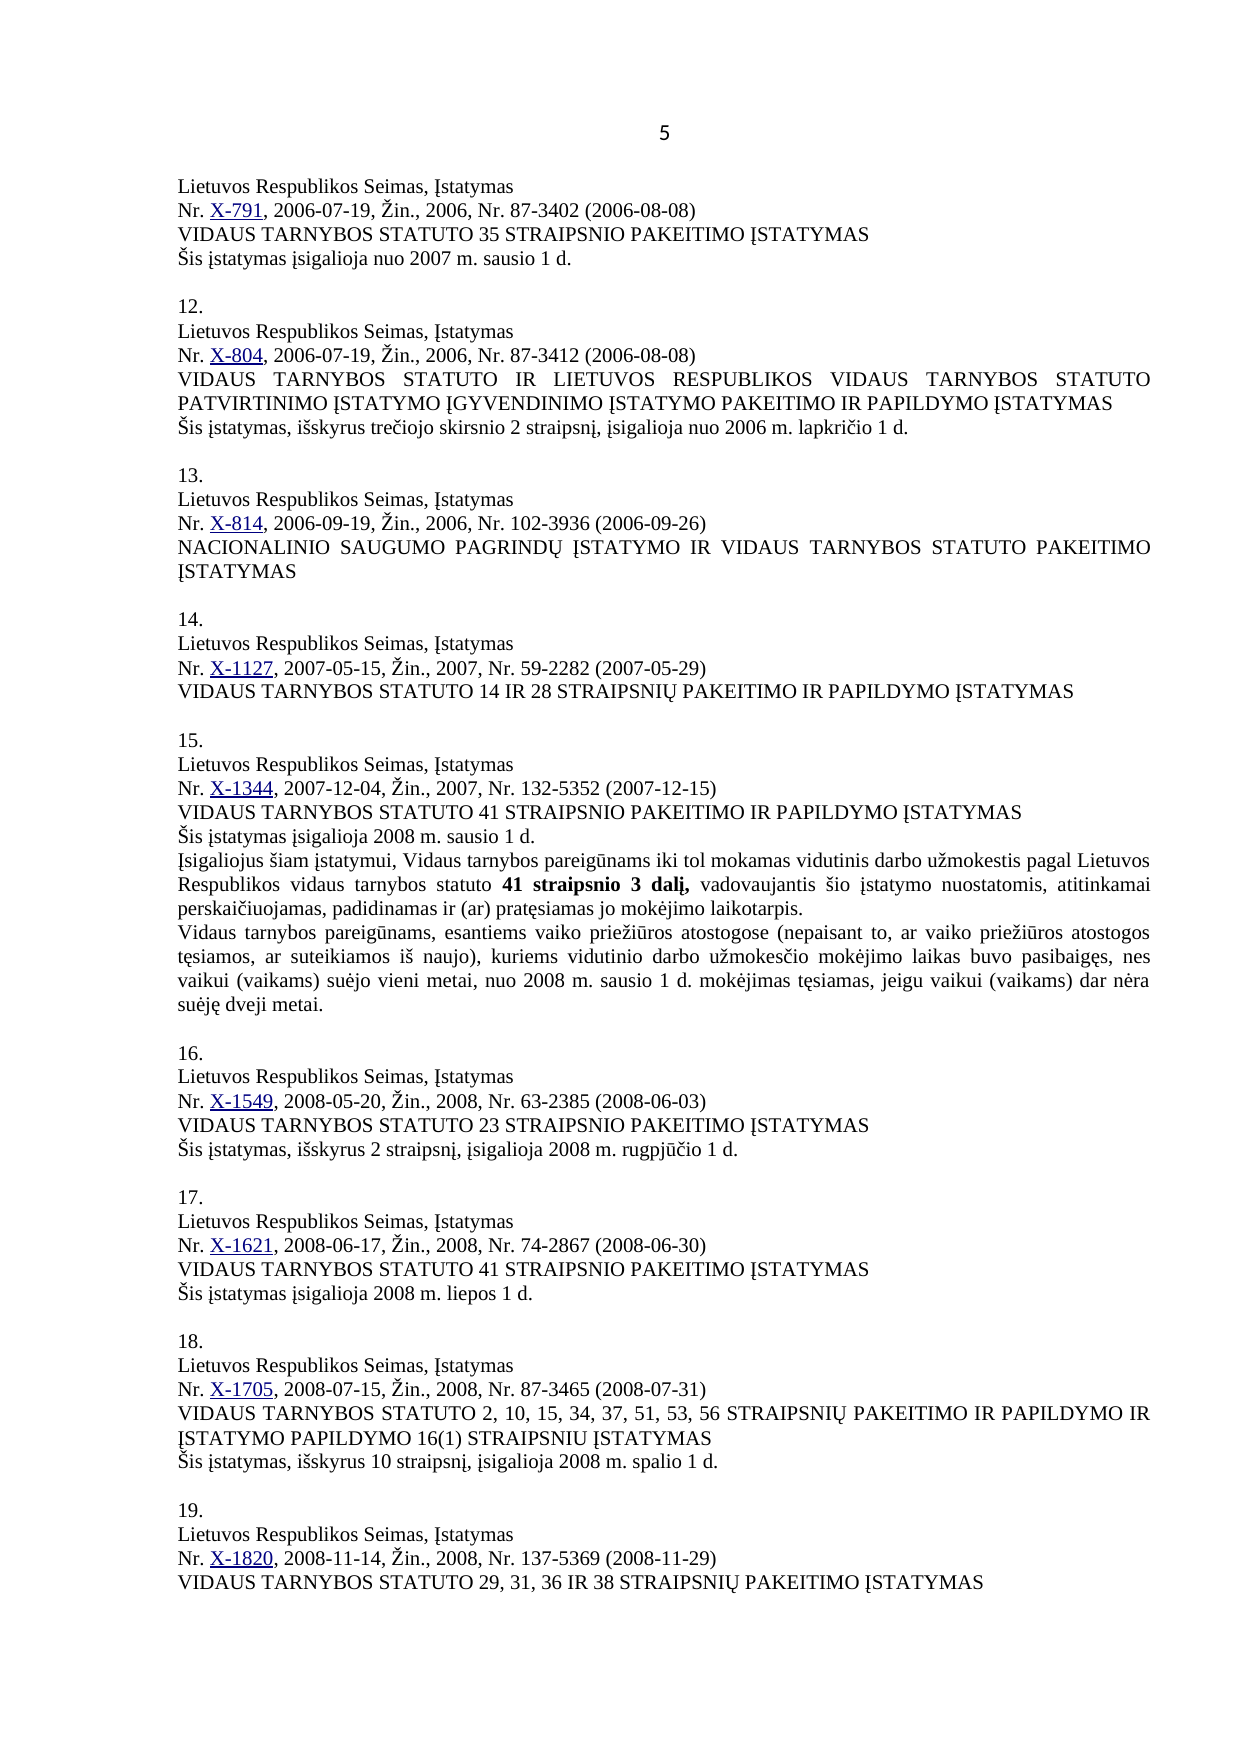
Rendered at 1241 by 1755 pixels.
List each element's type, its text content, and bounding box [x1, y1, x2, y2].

text Nr. X-791, 2006-07-19, Žin., 2006, Nr. 87-3402 (2006-08-08) [177, 198, 1152, 222]
text VIDAUS TARNYBOS STATUTO 23 STRAIPSNIO PAKEITIMO ĮSTATYMAS [177, 1113, 1152, 1137]
text Nr. X-1820, 2008-11-14, Žin., 2008, Nr. 137-5369 (2008-11-29) [177, 1546, 1152, 1570]
text 13. [177, 463, 1152, 487]
text Nr. X-804, 2006-07-19, Žin., 2006, Nr. 87-3412 (2006-08-08) [177, 343, 1152, 367]
text Šis įstatymas, išskyrus 2 straipsnį, įsigalioja 2008 m. rugpjūčio 1 d. [177, 1137, 1152, 1161]
text 16. [177, 1040, 1152, 1064]
text Šis įstatymas, išskyrus 10 straipsnį, įsigalioja 2008 m. spalio 1 d. [177, 1449, 1152, 1473]
text Lietuvos Respublikos Seimas, Įstatymas [177, 1353, 1152, 1377]
text NACIONALINIO SAUGUMO PAGRINDŲ ĮSTATYMO IR VIDAUS TARNYBOS STATUTO PAKEITIMO ĮSTATYMAS [177, 535, 1152, 583]
text Lietuvos Respublikos Seimas, Įstatymas [177, 1064, 1152, 1088]
text Šis įstatymas įsigalioja 2008 m. liepos 1 d. [177, 1281, 1152, 1305]
text Nr. X-1344, 2007-12-04, Žin., 2007, Nr. 132-5352 (2007-12-15) [177, 776, 1152, 800]
text VIDAUS TARNYBOS STATUTO 41 STRAIPSNIO PAKEITIMO ĮSTATYMAS [177, 1257, 1152, 1281]
text Nr. X-1621, 2008-06-17, Žin., 2008, Nr. 74-2867 (2008-06-30) [177, 1233, 1152, 1257]
text Lietuvos Respublikos Seimas, Įstatymas [177, 1522, 1152, 1546]
text Šis įstatymas įsigalioja 2008 m. sausio 1 d. [177, 824, 1152, 848]
text Nr. X-1705, 2008-07-15, Žin., 2008, Nr. 87-3465 (2008-07-31) [177, 1377, 1152, 1401]
text Lietuvos Respublikos Seimas, Įstatymas [177, 631, 1152, 655]
text Lietuvos Respublikos Seimas, Įstatymas [177, 487, 1152, 511]
text 12. [177, 294, 1152, 318]
text Lietuvos Respublikos Seimas, Įstatymas [177, 174, 1152, 198]
text Įsigaliojus šiam įstatymui, Vidaus tarnybos pareigūnams iki tol mokamas vidutinis darbo užmokestis pagal Lietuvos Respublikos vidaus tarnybos statuto 41 straipsnio 3 dalį, vadovaujantis šio įstatymo nuostatomis, atitinkamai perskaičiuojamas, padidinamas ir (ar) pratęsiamas jo mokėjimo laikotarpis. [177, 848, 1152, 920]
text 15. [177, 728, 1152, 752]
text VIDAUS TARNYBOS STATUTO 35 STRAIPSNIO PAKEITIMO ĮSTATYMAS [177, 222, 1152, 246]
text Lietuvos Respublikos Seimas, Įstatymas [177, 752, 1152, 776]
text VIDAUS TARNYBOS STATUTO IR LIETUVOS RESPUBLIKOS VIDAUS TARNYBOS STATUTO PATVIRTINIMO ĮSTATYMO ĮGYVENDINIMO ĮSTATYMO PAKEITIMO IR PAPILDYMO ĮSTATYMAS [177, 367, 1152, 415]
text Lietuvos Respublikos Seimas, Įstatymas [177, 318, 1152, 343]
text 18. [177, 1329, 1152, 1353]
text Šis įstatymas, išskyrus trečiojo skirsnio 2 straipsnį, įsigalioja nuo 2006 m. lapkričio 1 d. [177, 415, 1152, 439]
text Nr. X-814, 2006-09-19, Žin., 2006, Nr. 102-3936 (2006-09-26) [177, 511, 1152, 535]
text Vidaus tarnybos pareigūnams, esantiems vaiko priežiūros atostogose (nepaisant to, ar vaiko priežiūros atostogos tęsiamos, ar suteikiamos iš naujo), kuriems vidutinio darbo užmokesčio mokėjimo laikas buvo pasibaigęs, nes vaikui (vaikams) suėjo vieni metai, nuo 2008 m. sausio 1 d. mokėjimas tęsiamas, jeigu vaikui (vaikams) dar nėra suėję dveji metai. [177, 920, 1152, 1016]
text Šis įstatymas įsigalioja nuo 2007 m. sausio 1 d. [177, 246, 1152, 270]
text VIDAUS TARNYBOS STATUTO 14 IR 28 STRAIPSNIŲ PAKEITIMO IR PAPILDYMO ĮSTATYMAS [177, 679, 1152, 703]
text VIDAUS TARNYBOS STATUTO 41 STRAIPSNIO PAKEITIMO IR PAPILDYMO ĮSTATYMAS [177, 800, 1152, 824]
text Nr. X-1127, 2007-05-15, Žin., 2007, Nr. 59-2282 (2007-05-29) [177, 655, 1152, 679]
text VIDAUS TARNYBOS STATUTO 2, 10, 15, 34, 37, 51, 53, 56 STRAIPSNIŲ PAKEITIMO IR PAPILDYMO IR ĮSTATYMO PAPILDYMO 16(1) STRAIPSNIU ĮSTATYMAS [177, 1401, 1152, 1449]
text Lietuvos Respublikos Seimas, Įstatymas [177, 1209, 1152, 1233]
text 14. [177, 607, 1152, 631]
text 17. [177, 1185, 1152, 1209]
text VIDAUS TARNYBOS STATUTO 29, 31, 36 IR 38 STRAIPSNIŲ PAKEITIMO ĮSTATYMAS [177, 1570, 1152, 1594]
text Nr. X-1549, 2008-05-20, Žin., 2008, Nr. 63-2385 (2008-06-03) [177, 1088, 1152, 1113]
text 19. [177, 1498, 1152, 1522]
